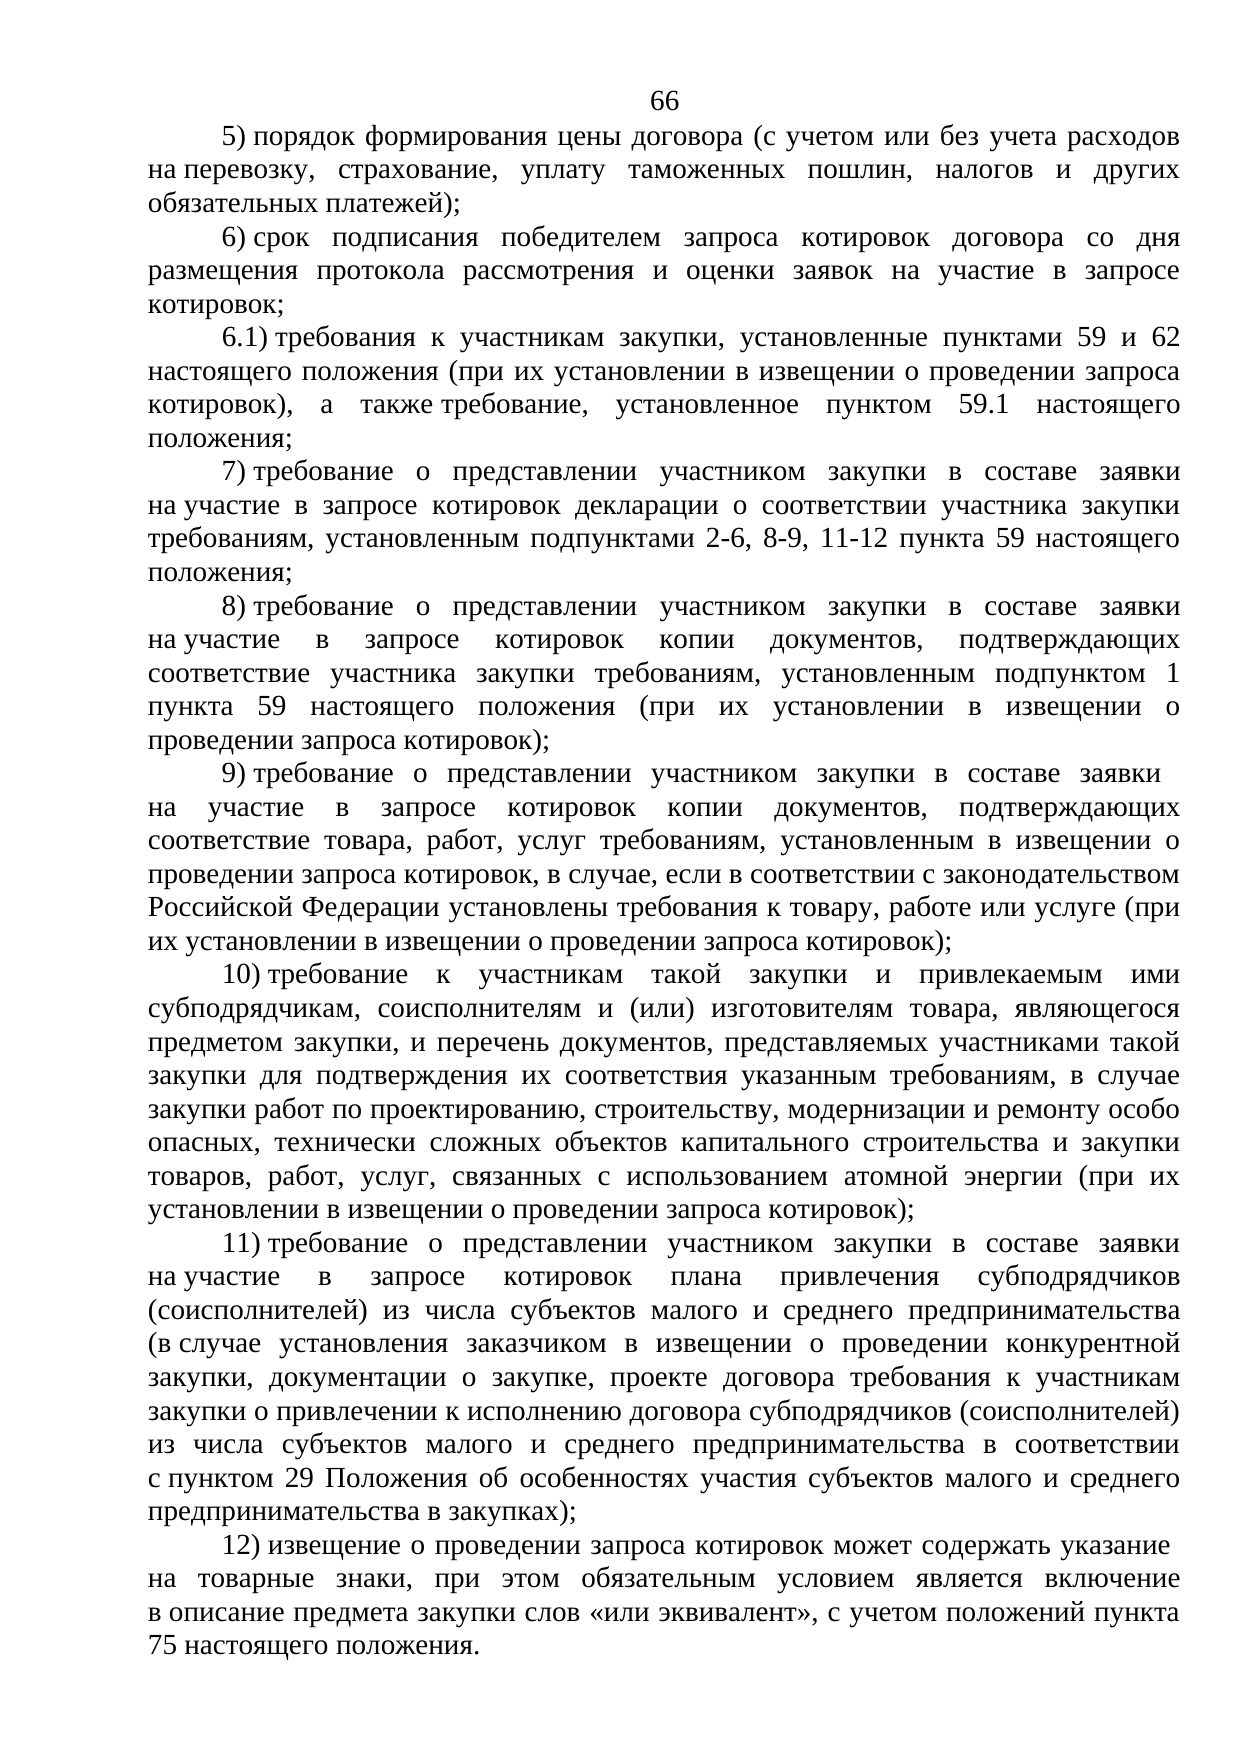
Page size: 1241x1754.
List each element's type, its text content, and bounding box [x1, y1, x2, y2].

text 6.1) требования к участникам закупки, установленные пунктами 59 и 62 настоящего положения (при их установлении в извещении о проведении запроса котировок), а также требование, установленное пунктом 59.1 настоящего положения; [148, 319, 1181, 453]
text 10) требование к участникам такой закупки и привлекаемым ими субподрядчикам, соисполнителям и (или) изготовителям товара, являющегося предметом закупки, и перечень документов, представляемых участниками такой закупки для подтверждения их соответствия указанным требованиям, в случае закупки работ по проектированию, строительству, модернизации и ремонту особо опасных, технически сложных объектов капитального строительства и закупки товаров, работ, услуг, связанных с использованием атомной энергии (при их установлении в извещении о проведении запроса котировок); [148, 957, 1181, 1225]
text 6) срок подписания победителем запроса котировок договора со дня размещения протокола рассмотрения и оценки заявок на участие в запросе котировок; [148, 219, 1181, 319]
text 11) требование о представлении участником закупки в составе заявки на участие в запросе котировок плана привлечения субподрядчиков (соисполнителей) из числа субъектов малого и среднего предпринимательства (в случае установления заказчиком в извещении о проведении конкурентной закупки, документации о закупке, проекте договора требования к участникам закупки о привлечении к исполнению договора субподрядчиков (соисполнителей) из числа субъектов малого и среднего предпринимательства в соответствии с пунктом 29 Положения об особенностях участия субъектов малого и среднего предпринимательства в закупках); [148, 1225, 1181, 1527]
text 9) требование о представлении участником закупки в составе заявки на участие в запросе котировок копии документов, подтверждающих соответствие товара, работ, услуг требованиям, установленным в извещении о проведении запроса котировок, в случае, если в соответствии с законодательством Российской Федерации установлены требования к товару, работе или услуге (при их установлении в извещении о проведении запроса котировок); [148, 755, 1181, 957]
text 12) извещение о проведении запроса котировок может содержать указание на товарные знаки, при этом обязательным условием является включение в описание предмета закупки слов «или эквивалент», с учетом положений пункта 75 настоящего положения. [148, 1527, 1181, 1661]
text 7) требование о представлении участником закупки в составе заявки на участие в запросе котировок декларации о соответствии участника закупки требованиям, установленным подпунктами 2-6, 8-9, 11-12 пункта 59 настоящего положения; [148, 453, 1181, 588]
text 5) порядок формирования цены договора (с учетом или без учета расходов на перевозку, страхование, уплату таможенных пошлин, налогов и других обязательных платежей); [148, 118, 1181, 219]
text 8) требование о представлении участником закупки в составе заявки на участие в запросе котировок копии документов, подтверждающих соответствие участника закупки требованиям, установленным подпунктом 1 пункта 59 настоящего положения (при их установлении в извещении о проведении запроса котировок); [148, 588, 1181, 755]
